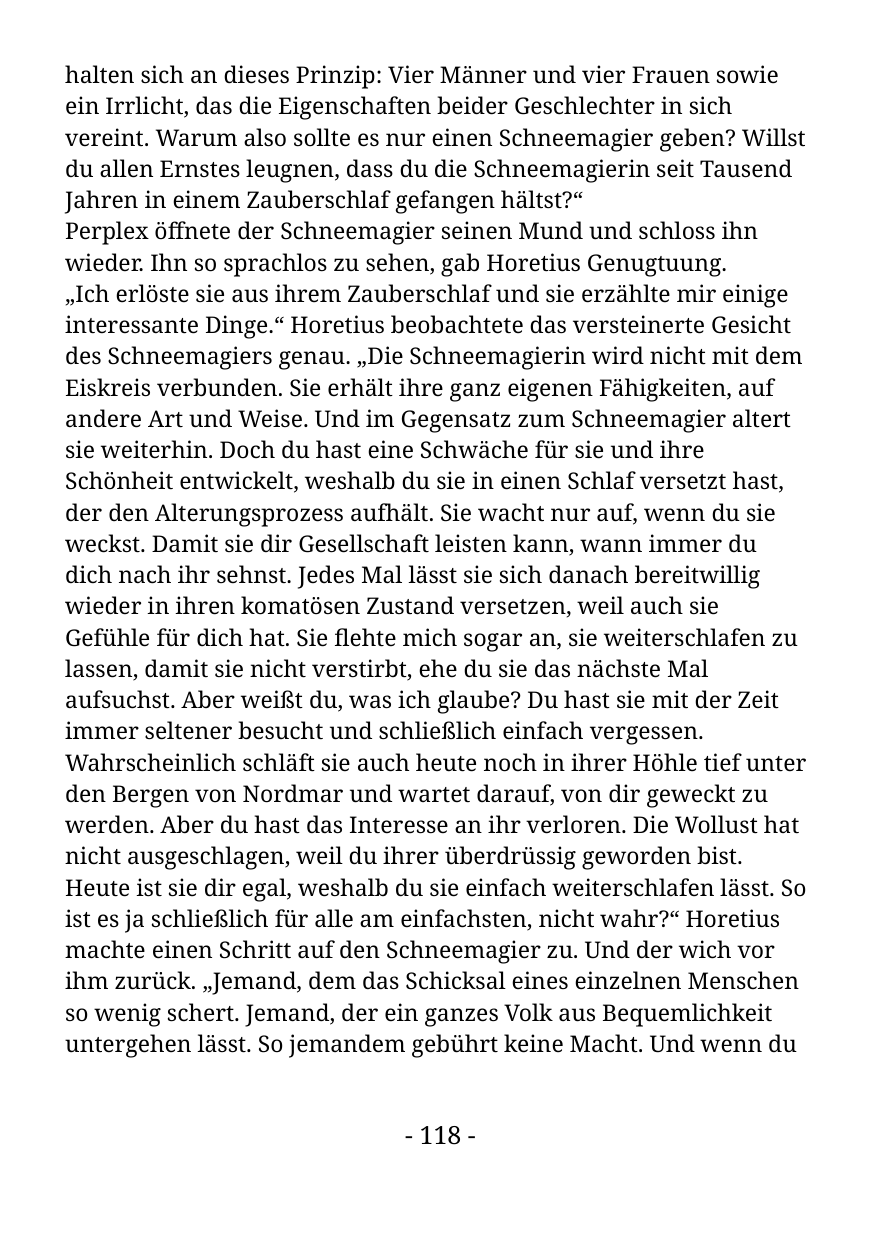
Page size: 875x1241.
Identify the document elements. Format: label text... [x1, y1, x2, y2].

text halten sich an dieses Prinzip: Vier Männer und vier Frauen sowie ein Irrlicht, das die Eigenschaften beider Geschlechter in sich vereint. Warum also sollte es nur einen Schneemagier geben? Willst du allen Ernstes leugnen, dass du die Schneemagierin seit Tausend Jahren in einem Zauberschlaf gefangen hältst?“ Perplex öffnete der Schneemagier seinen Mund und schloss ihn wieder. Ihn so sprachlos zu sehen, gab Horetius Genugtuung. „Ich erlöste sie aus ihrem Zauberschlaf und sie erzählte mir einige interessante Dinge.“ Horetius beobachtete das versteinerte Gesicht des Schneemagiers genau. „Die Schneemagierin wird nicht mit dem Eiskreis verbunden. Sie erhält ihre ganz eigenen Fähigkeiten, auf andere Art und Weise. Und im Gegensatz zum Schneemagier altert sie weiterhin. Doch du hast eine Schwäche für sie und ihre Schönheit entwickelt, weshalb du sie in einen Schlaf versetzt hast, der den Alterungsprozess aufhält. Sie wacht nur auf, wenn du sie weckst. Damit sie dir Gesellschaft leisten kann, wann immer du dich nach ihr sehnst. Jedes Mal lässt sie sich danach bereitwillig wieder in ihren komatösen Zustand versetzen, weil auch sie Gefühle für dich hat. Sie flehte mich sogar an, sie weiterschlafen zu lassen, damit sie nicht verstirbt, ehe du sie das nächste Mal aufsuchst. Aber weißt du, was ich glaube? Du hast sie mit der Zeit immer seltener besucht und schließlich einfach vergessen. Wahrscheinlich schläft sie auch heute noch in ihrer Höhle tief unter den Bergen von Nordmar und wartet darauf, von dir geweckt zu werden. Aber du hast das Interesse an ihr verloren. Die Wollust hat nicht ausgeschlagen, weil du ihrer überdrüssig geworden bist. Heute ist sie dir egal, weshalb du sie einfach weiterschlafen lässt. So ist es ja schließlich für alle am einfachsten, nicht wahr?“ Horetius machte einen Schritt auf den Schneemagier zu. Und der wich vor ihm zurück. „Jemand, dem das Schicksal eines einzelnen Menschen so wenig schert. Jemand, der ein ganzes Volk aus Bequemlichkeit untergehen lässt. So jemandem gebührt keine Macht. Und wenn du [65, 59, 809, 1059]
